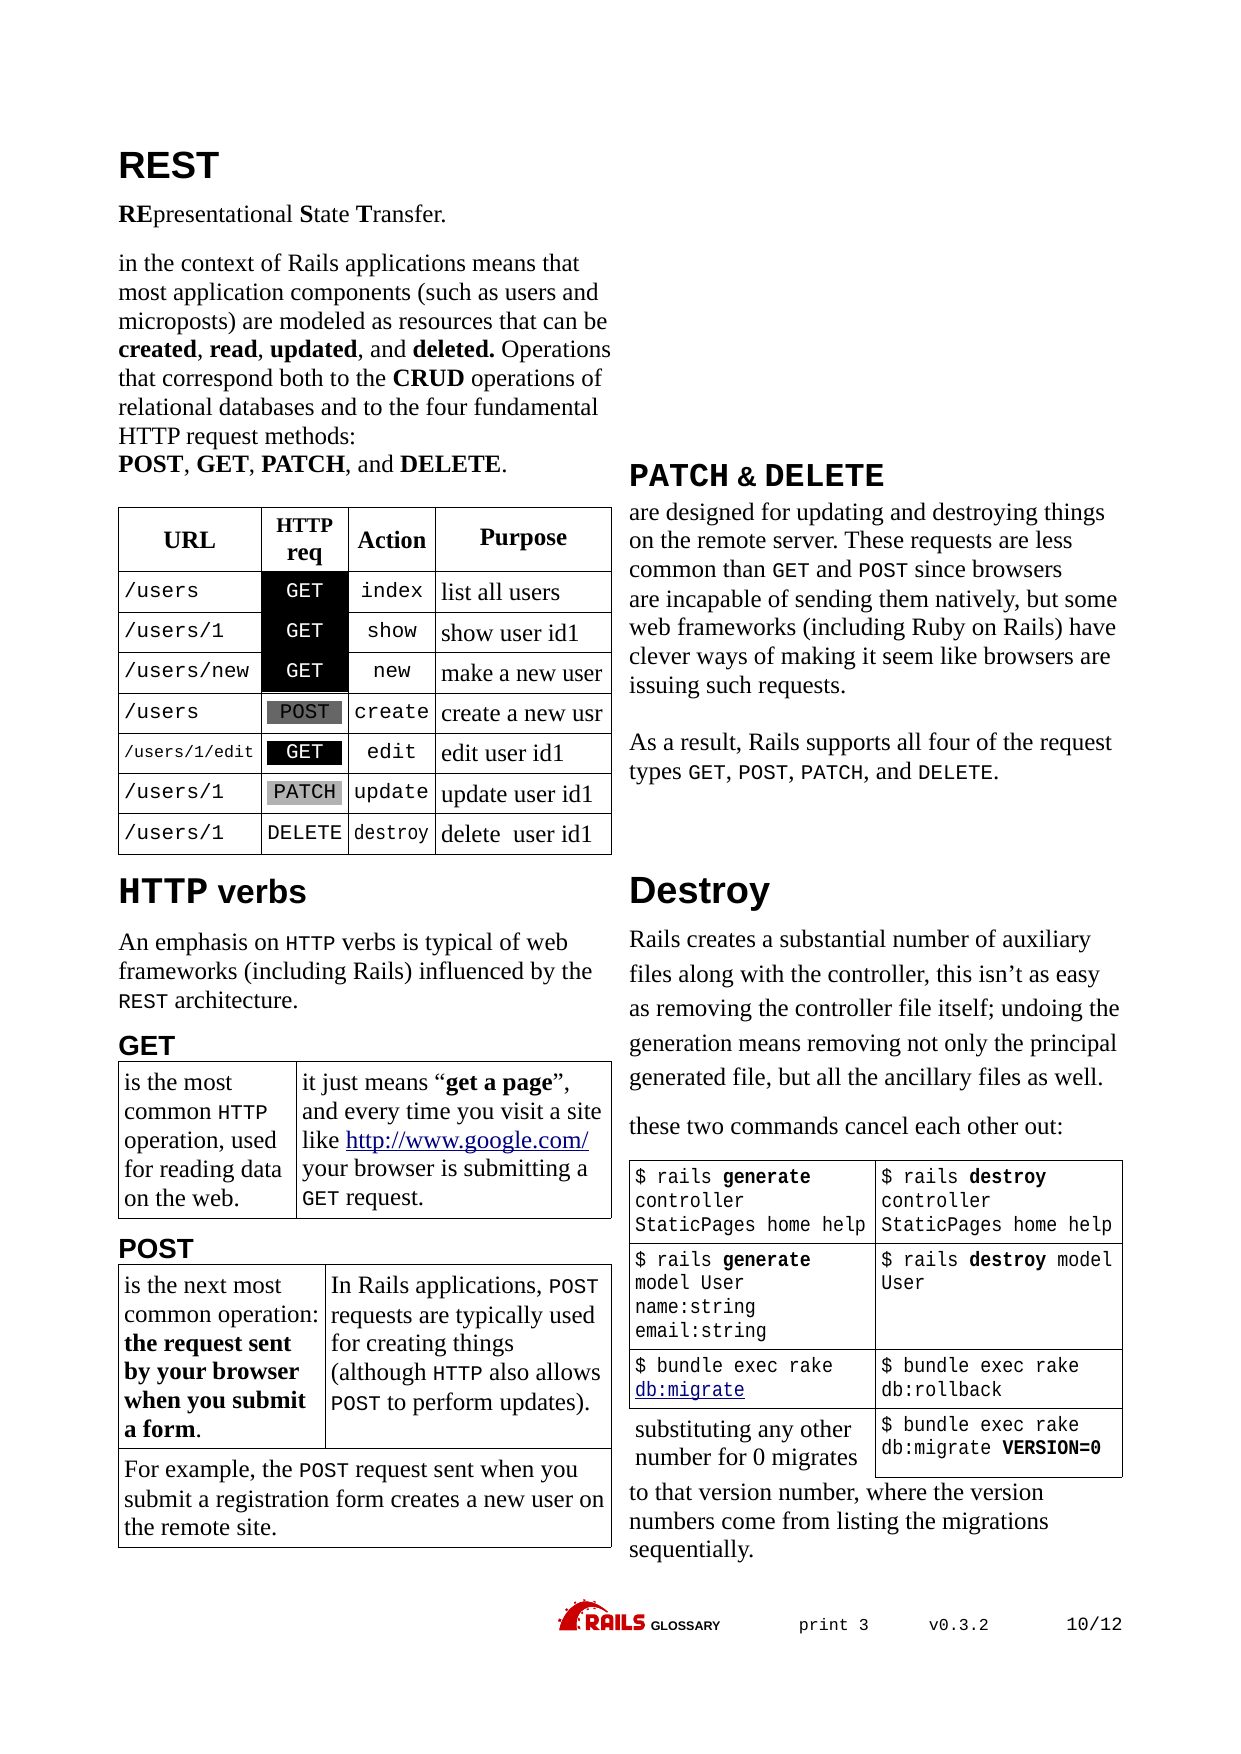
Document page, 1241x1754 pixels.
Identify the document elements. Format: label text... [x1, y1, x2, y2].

subtitle POST [118, 1232, 611, 1264]
table_cell edit [349, 734, 435, 773]
table_cell create [349, 694, 435, 733]
table_header Action [349, 508, 435, 571]
subtitle Destroy [629, 868, 1122, 912]
table_cell show [349, 613, 435, 652]
table_cell edit user id1 [436, 734, 611, 773]
text Rails creates a substantial number of auxiliary files along with the controller, this isn’t as easy as removing the controller file itself; undoing the generation means removing not only the principal generated file, but all the ancillary files as well. [629, 924, 1122, 1091]
table_cell $ rails destroy model User [876, 1244, 1122, 1349]
table_cell update [349, 774, 435, 813]
table_cell make a new user [436, 653, 611, 692]
table_cell new [349, 653, 435, 692]
table_cell create a new usr [436, 694, 611, 733]
table_cell index [349, 572, 435, 612]
table_cell /users/new [119, 653, 261, 692]
table_cell $ bundle exec rake db:migrate VERSION=0 [876, 1409, 1122, 1477]
table_header it just means “get a page”, and every time you visit a site like http://www.google.com/ your browser is submitting a GET request. [297, 1062, 611, 1217]
subtitle HTTP verbs [118, 871, 611, 914]
table_cell destroy [349, 814, 435, 854]
table_header $ rails destroy controller StaticPages home help [876, 1161, 1122, 1243]
text in the context of Rails applications means that most application components (such as users and microposts) are modeled as resources that can be created, read, updated, and deleted. Operations that correspond both to the CRUD operations of relational databases and to the four fundamental HTTP request methods: [118, 248, 611, 449]
table_cell delete user id1 [436, 814, 611, 854]
text are incapable of sending them natively, but some web frameworks (including Ruby on Rails) have clever ways of making it seem like browsers are issuing such requests. [629, 584, 1122, 699]
table_header URL [119, 508, 261, 571]
text are designed for updating and destroying things on the remote server. These requests are less common than GET and POST since browsers [629, 497, 1122, 584]
table_header is the most common HTTP operation, used for reading data on the web. [119, 1062, 296, 1217]
subtitle GET [118, 1029, 611, 1061]
table_cell GET [262, 653, 348, 692]
text these two commands cancel each other out: [629, 1111, 1122, 1140]
text POST, GET, PATCH, and DELETE. [118, 449, 611, 478]
text REpresentational State Transfer. [118, 199, 611, 228]
table_cell For example, the POST request sent when you submit a registration form creates a new user on the remote site. [119, 1449, 611, 1547]
table_cell substituting any other number for 0 migrates [629, 1409, 875, 1477]
subtitle PATCH & DELETE [629, 459, 1122, 497]
table_header In Rails applications, POST requests are typically used for creating things (although HTTP also allows POST to perform updates). [326, 1265, 611, 1448]
table_cell $ bundle exec rake db:migrate [630, 1350, 875, 1408]
table_cell /users/1 [119, 613, 261, 652]
table_header Purpose [436, 508, 611, 571]
table_header is the next most common operation: the request sent by your browser when you submit a form. [119, 1265, 325, 1448]
text An emphasis on HTTP verbs is typical of web frameworks (including Rails) influenced by the REST architecture. [118, 927, 611, 1015]
table_cell /users/1/edit [119, 734, 261, 773]
table_cell show user id1 [436, 613, 611, 652]
table_cell GET [262, 734, 348, 773]
table_cell /users/1 [119, 774, 261, 813]
table_cell GET [262, 613, 348, 652]
table_cell $ rails generate model User name:string email:string [630, 1244, 875, 1349]
table_cell /users/1 [119, 814, 261, 854]
table_header $ rails generate controller StaticPages home help [630, 1161, 875, 1243]
table_cell list all users [436, 572, 611, 612]
text to that version number, where the version numbers come from listing the migrations sequentially. [629, 1477, 1122, 1563]
table_header HTTP req [262, 508, 348, 571]
table_cell /users [119, 572, 261, 612]
subtitle REST [118, 143, 611, 187]
table_cell PATCH [262, 774, 348, 813]
table_cell POST [262, 694, 348, 733]
table_cell DELETE [262, 814, 348, 854]
table_cell update user id1 [436, 774, 611, 813]
table_cell $ bundle exec rake db:rollback [876, 1350, 1122, 1408]
table_cell GET [262, 572, 348, 612]
text As a result, Rails supports all four of the request types GET, POST, PATCH, and DELETE. [629, 727, 1122, 786]
table_cell /users [119, 694, 261, 733]
